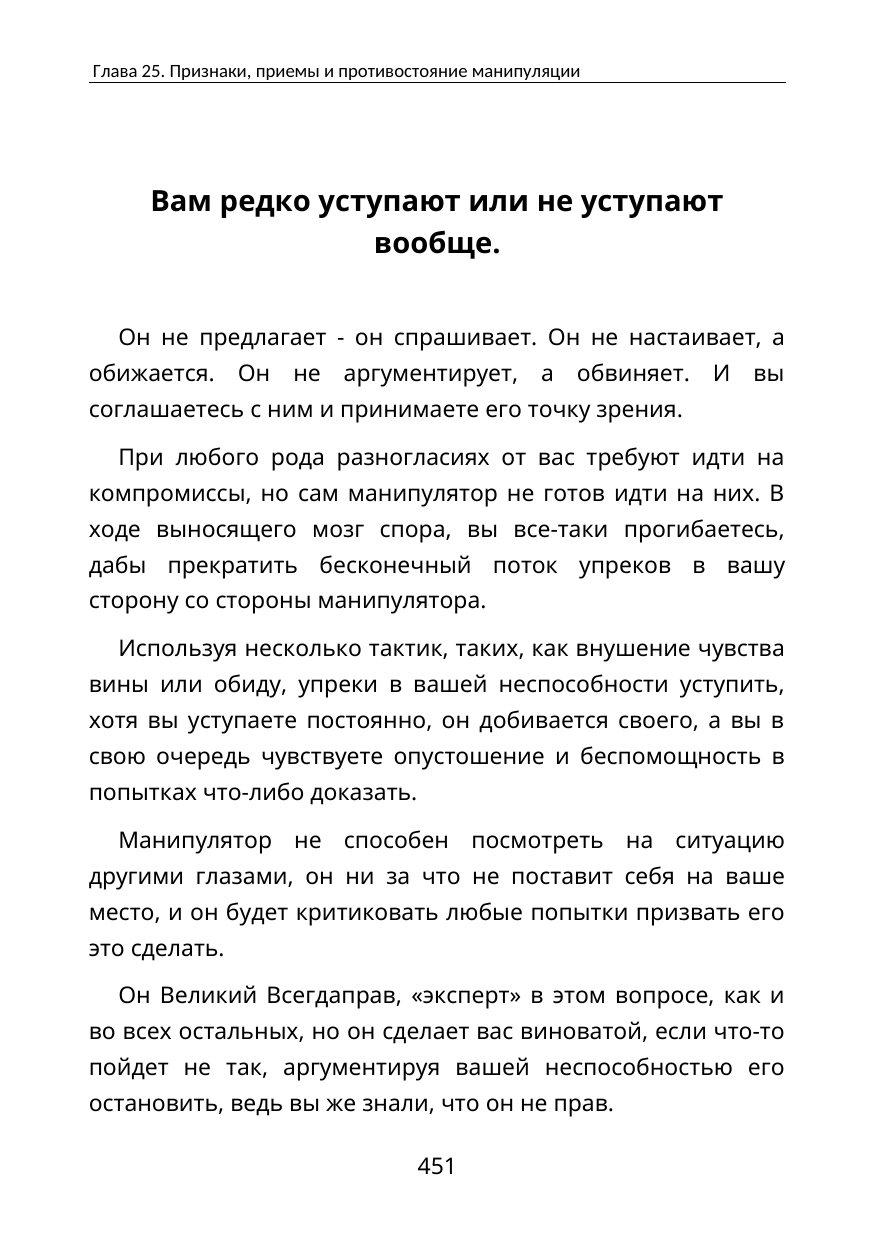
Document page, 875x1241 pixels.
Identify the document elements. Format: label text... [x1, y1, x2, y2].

text При любого рода разногласиях от вас требуют идти на компромиссы, но сам манипулятор не готов идти на них. В ходе выносящего мозг спора, вы все-таки прогибаетесь, дабы прекратить бесконечный поток упреков в вашу сторону со стороны манипулятора. [88, 441, 786, 616]
text Манипулятор не способен посмотреть на ситуацию другими глазами, он ни за что не поставит себя на ваше место, и он будет критиковать любые попытки призвать его это сделать. [88, 824, 786, 963]
text Используя несколько тактик, таких, как внушение чувства вины или обиду, упреки в вашей неспособности уступить, хотя вы уступаете постоянно, он добивается своего, а вы в свою очередь чувствуете опустошение и беспомощность в попытках что-либо доказать. [88, 632, 786, 807]
text Он Великий Всегдаправ, «эксперт» в этом вопросе, как и во всех остальных, но он сделает вас виноватой, если что-то пойдет не так, аргументируя вашей неспособностью его остановить, ведь вы же знали, что он не прав. [88, 979, 786, 1118]
subtitle Вам редко уступают или не уступают вообще. [88, 177, 786, 262]
text Он не предлагает - он спрашивает. Он не настаивает, а обижается. Он не аргументирует, а обвиняет. И вы соглашаетесь с ним и принимаете его точку зрения. [88, 321, 786, 424]
